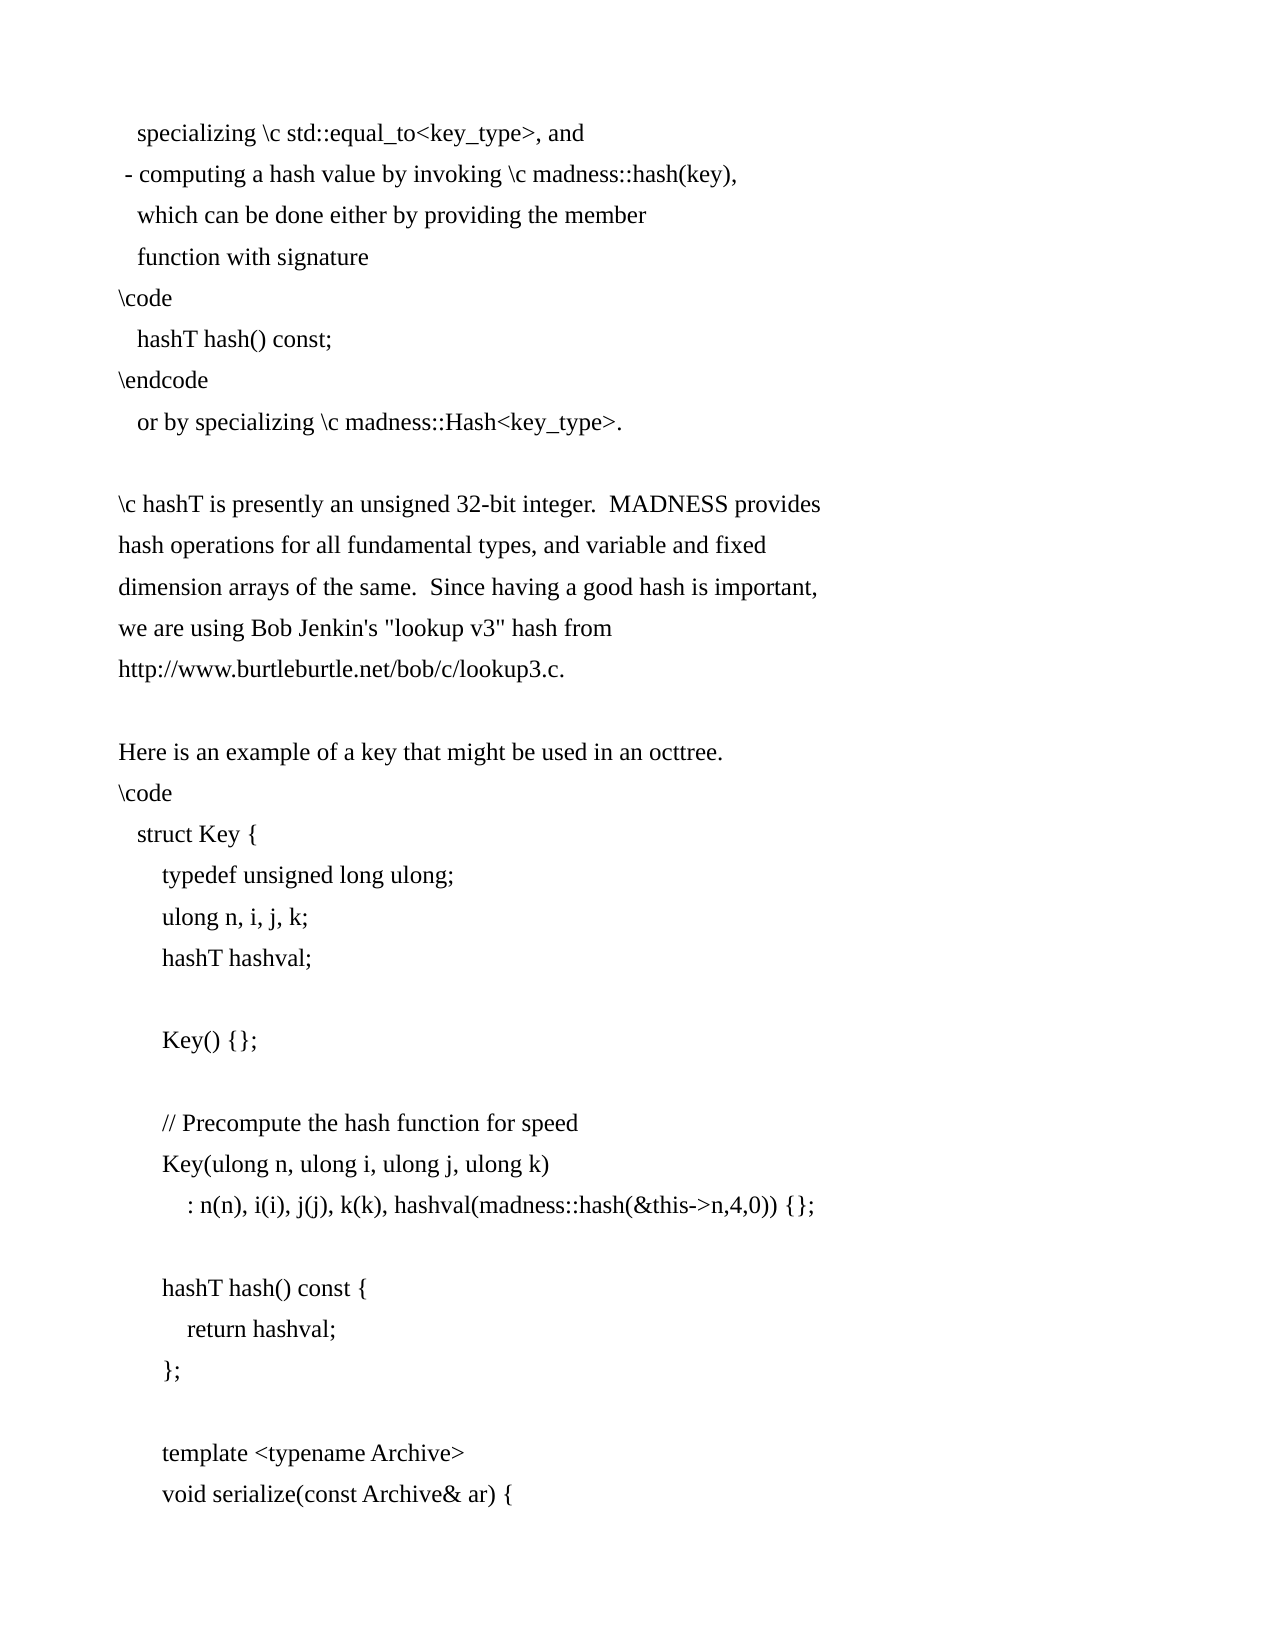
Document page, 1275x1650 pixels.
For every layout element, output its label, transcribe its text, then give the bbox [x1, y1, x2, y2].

text specializing \c std::equal_to<key_type>, and [118, 118, 1157, 147]
text we are using Bob Jenkin's "lookup v3" hash from [118, 613, 1157, 642]
text }; [118, 1356, 1157, 1384]
text // Precompute the hash function for speed [118, 1108, 1157, 1137]
text : n(n), i(i), j(j), k(k), hashval(madness::hash(&this->n,4,0)) {}; [118, 1191, 1157, 1219]
text hashT hashval; [118, 943, 1157, 972]
text return hashval; [118, 1314, 1157, 1343]
text function with signature [118, 242, 1157, 271]
text \endcode [118, 366, 1157, 394]
text - computing a hash value by invoking \c madness::hash(key), [118, 159, 1157, 188]
text hashT hash() const { [118, 1273, 1157, 1302]
text which can be done either by providing the member [118, 201, 1157, 229]
text void serialize(const Archive& ar) { [118, 1479, 1157, 1508]
text dimension arrays of the same. Since having a good hash is important, [118, 572, 1157, 601]
text or by specializing \c madness::Hash<key_type>. [118, 407, 1157, 436]
text hash operations for all fundamental types, and variable and fixed [118, 531, 1157, 559]
text \code [118, 283, 1157, 312]
text Key(ulong n, ulong i, ulong j, ulong k) [118, 1149, 1157, 1178]
text \code [118, 778, 1157, 807]
text \c hashT is presently an unsigned 32-bit integer. MADNESS provides [118, 489, 1157, 518]
text Here is an example of a key that might be used in an octtree. [118, 737, 1157, 766]
text ulong n, i, j, k; [118, 902, 1157, 931]
text Key() {}; [118, 1026, 1157, 1054]
text hashT hash() const; [118, 324, 1157, 353]
text typedef unsigned long ulong; [118, 861, 1157, 889]
text struct Key { [118, 819, 1157, 848]
text http://www.burtleburtle.net/bob/c/lookup3.c. [118, 654, 1157, 683]
text template <typename Archive> [118, 1438, 1157, 1467]
